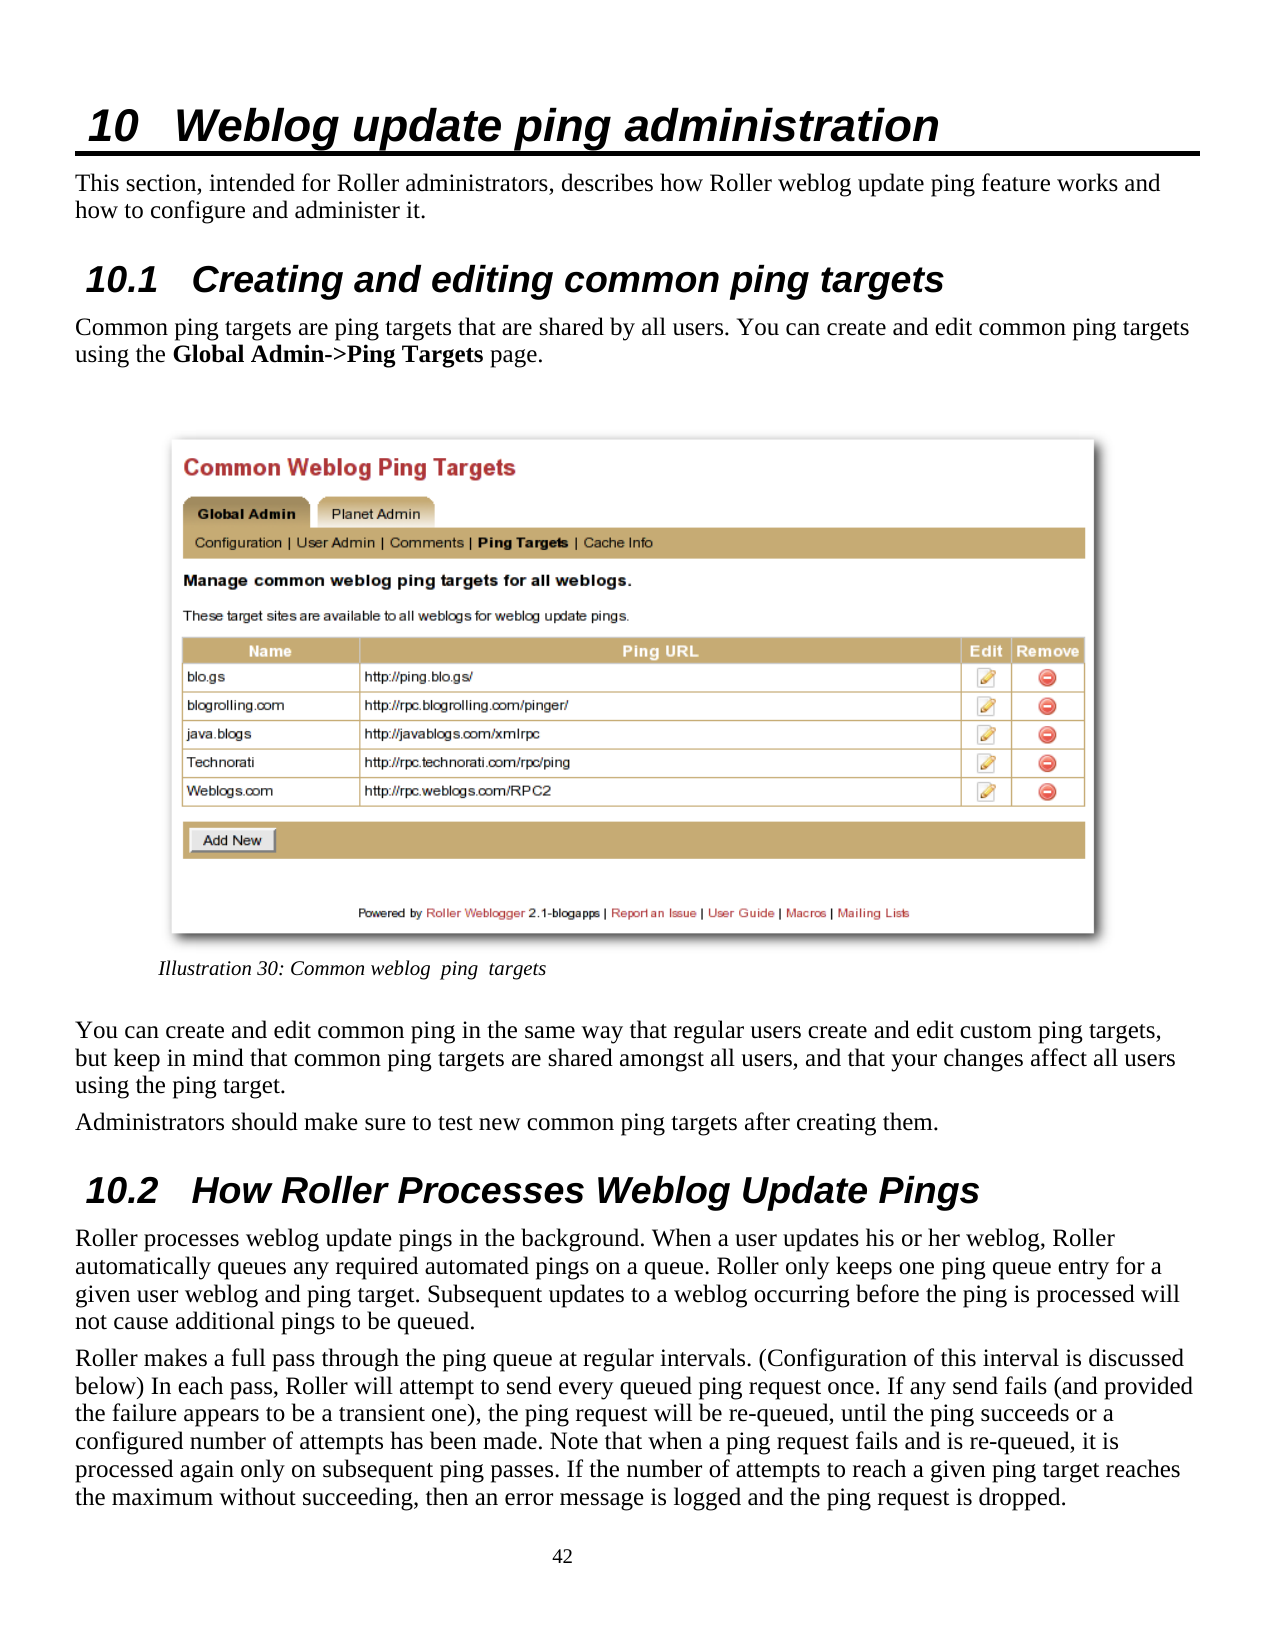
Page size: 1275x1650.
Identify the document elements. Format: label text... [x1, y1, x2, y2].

text You can create and edit common ping in the same way that regular users create and edit custom ping targets, but keep in mind that common ping targets are shared amongst all users, and that your changes affect all users using the ping target. [75, 1016, 1200, 1099]
subtitle How Roller Processes Weblog Update Pings [75, 1170, 1200, 1212]
text Roller makes a full pass through the ping queue at regular intervals. (Configuration of this interval is discussed below) In each pass, Roller will attempt to send every queued ping request once. If any send fails (and provided the failure appears to be a transient one), the ping request will be re-queued, until the ping succeeds or a configured number of attempts has been made. Note that when a ping request fails and is re-queued, it is processed again only on subsequent ping passes. If the number of attempts to reach a given ping target reaches the maximum without succeeding, then an error message is logged and the ping request is dropped. [75, 1344, 1200, 1510]
picture [158, 426, 1118, 957]
text Illustration 30: Common weblog ping targets [158, 957, 1117, 979]
text This section, intended for Roller administrators, describes how Roller weblog update ping feature works and how to configure and administer it. [75, 169, 1200, 224]
subtitle Creating and editing common ping targets [75, 258, 1200, 300]
text Common ping targets are ping targets that are shared by all users. You can create and edit common ping targets using the Global Admin->Ping Targets page. [75, 313, 1200, 368]
text Administrators should make sure to test new common ping targets after creating them. [75, 1108, 1200, 1136]
subtitle Weblog update ping administration [75, 100, 1200, 151]
text Roller processes weblog update pings in the background. When a user updates his or her weblog, Roller automatically queues any required automated pings on a queue. Roller only keeps one ping queue entry for a given user weblog and ping target. Subsequent updates to a weblog occurring before the ping is processed will not cause additional pings to be queued. [75, 1224, 1200, 1335]
